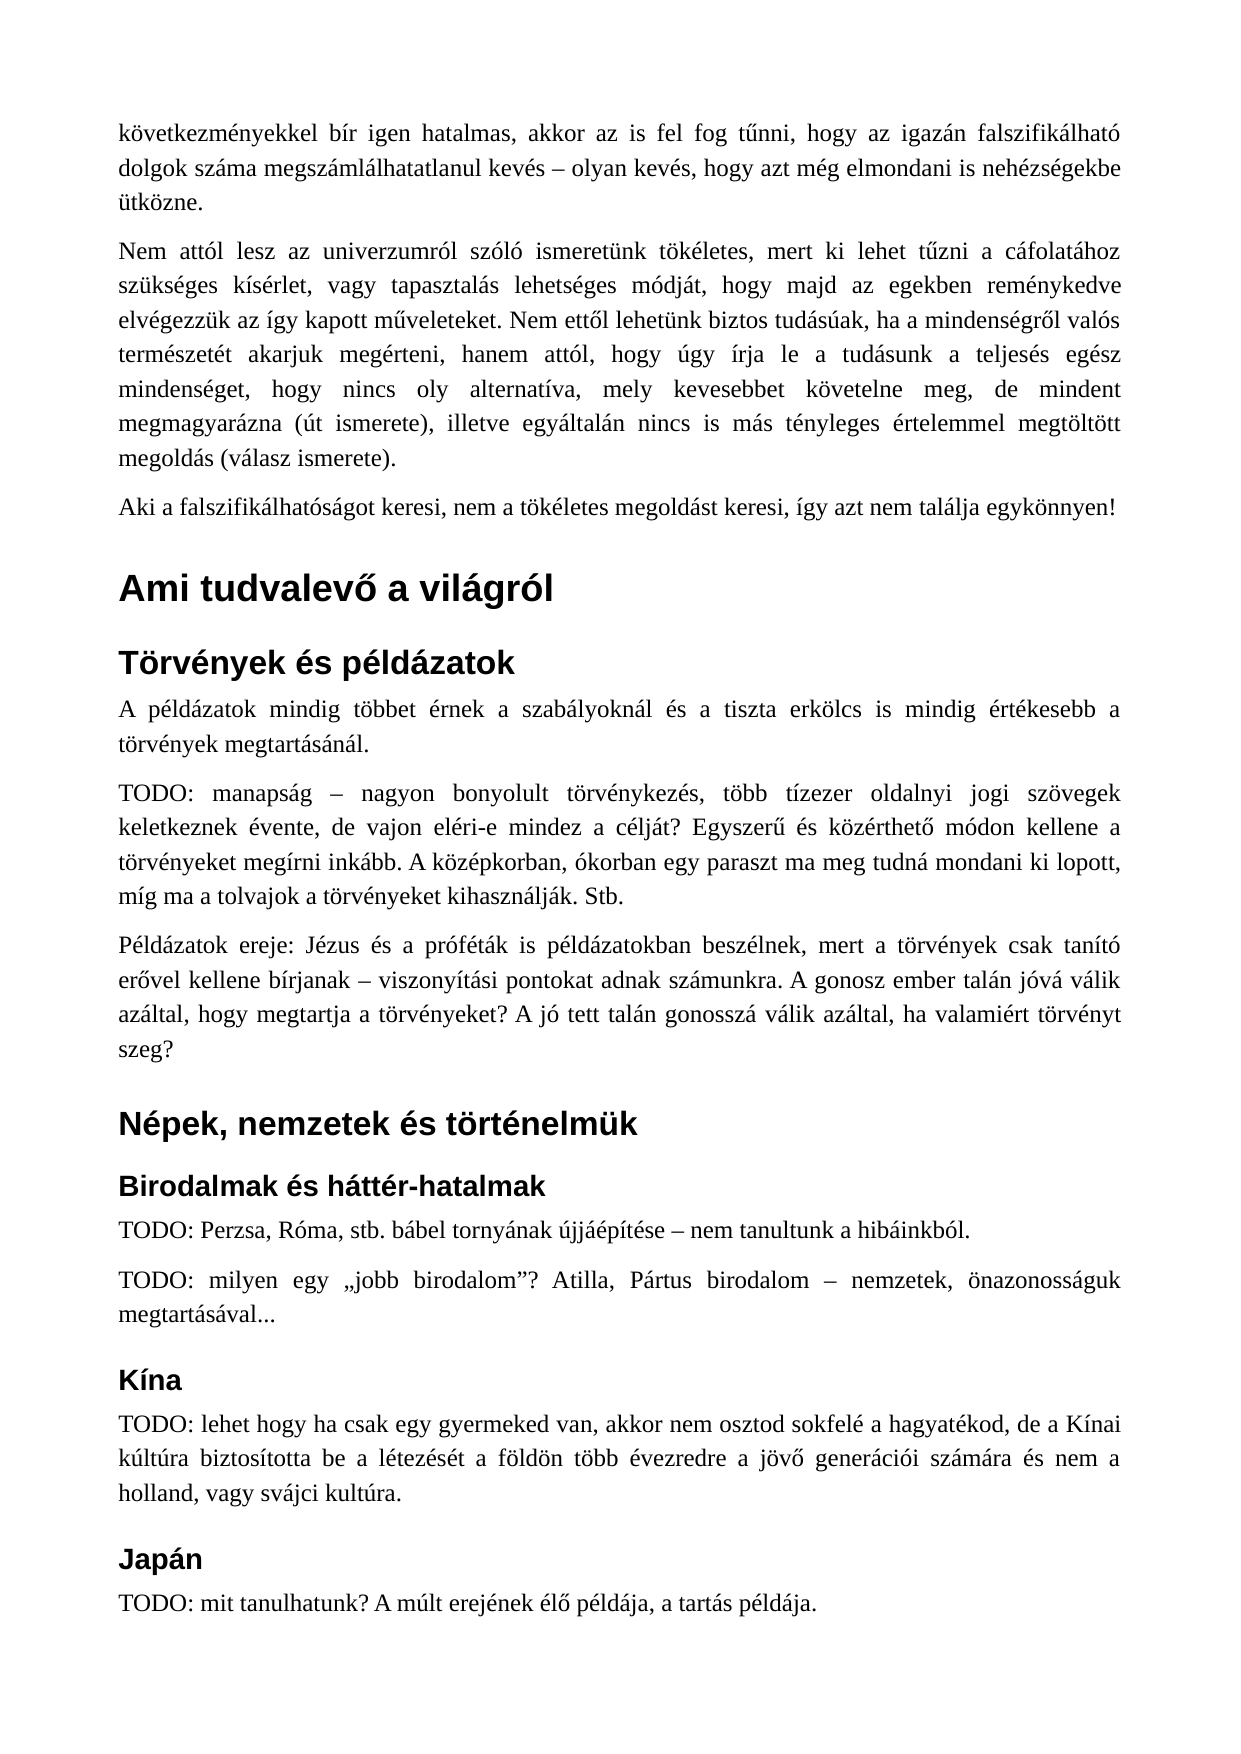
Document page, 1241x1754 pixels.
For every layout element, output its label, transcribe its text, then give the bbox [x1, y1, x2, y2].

subtitle Birodalmak és háttér-hatalmak [118, 1169, 1122, 1203]
text TODO: Perzsa, Róma, stb. bábel tornyának újjáépítése – nem tanultunk a hibáinkból. [118, 1216, 1122, 1244]
text következményekkel bír igen hatalmas, akkor az is fel fog tűnni, hogy az igazán falszifikálható dolgok száma megszámlálhatatlanul kevés – olyan kevés, hogy azt még elmondani is nehézségekbe ütközne. [118, 118, 1122, 216]
subtitle Törvények és példázatok [118, 643, 1122, 682]
subtitle Népek, nemzetek és történelmük [118, 1104, 1122, 1142]
text A példázatok mindig többet érnek a szabályoknál és a tiszta erkölcs is mindig értékesebb a törvények megtartásánál. [118, 694, 1122, 757]
text Aki a falszifikálhatóságot keresi, nem a tökéletes megoldást keresi, így azt nem találja egykönnyen! [118, 492, 1122, 521]
text TODO: milyen egy „jobb birodalom”? Atilla, Pártus birodalom – nemzetek, önazonosságuk megtartásával... [118, 1265, 1122, 1328]
subtitle Japán [118, 1542, 1122, 1575]
text TODO: mit tanulhatunk? A múlt erejének élő példája, a tartás példája. [118, 1588, 1122, 1617]
text Nem attól lesz az univerzumról szóló ismeretünk tökéletes, mert ki lehet tűzni a cáfolatához szükséges kísérlet, vagy tapasztalás lehetséges módját, hogy majd az egekben reménykedve elvégezzük az így kapott műveleteket. Nem ettől lehetünk biztos tudásúak, ha a mindenségről valós természetét akarjuk megérteni, hanem attól, hogy úgy írja le a tudásunk a teljesés egész mindenséget, hogy nincs oly alternatíva, mely kevesebbet követelne meg, de mindent megmagyarázna (út ismerete), illetve egyáltalán nincs is más tényleges értelemmel megtöltött megoldás (válasz ismerete). [118, 236, 1122, 472]
text TODO: manapság – nagyon bonyolult törvénykezés, több tízezer oldalnyi jogi szövegek keletkeznek évente, de vajon eléri-e mindez a célját? Egyszerű és közérthető módon kellene a törvényeket megírni inkább. A középkorban, ókorban egy paraszt ma meg tudná mondani ki lopott, míg ma a tolvajok a törvényeket kihasználják. Stb. [118, 778, 1122, 910]
text TODO: lehet hogy ha csak egy gyermeked van, akkor nem osztod sokfelé a hagyatékod, de a Kínai kúltúra biztosította be a létezését a földön több évezredre a jövő generációi számára és nem a holland, vagy svájci kultúra. [118, 1409, 1122, 1507]
subtitle Ami tudvalevő a világról [118, 566, 1122, 610]
text Példázatok ereje: Jézus és a próféták is példázatokban beszélnek, mert a törvények csak tanító erővel kellene bírjanak – viszonyítási pontokat adnak számunkra. A gonosz ember talán jóvá válik azáltal, hogy megtartja a törvényeket? A jó tett talán gonosszá válik azáltal, ha valamiért törvényt szeg? [118, 930, 1122, 1062]
subtitle Kína [118, 1363, 1122, 1397]
